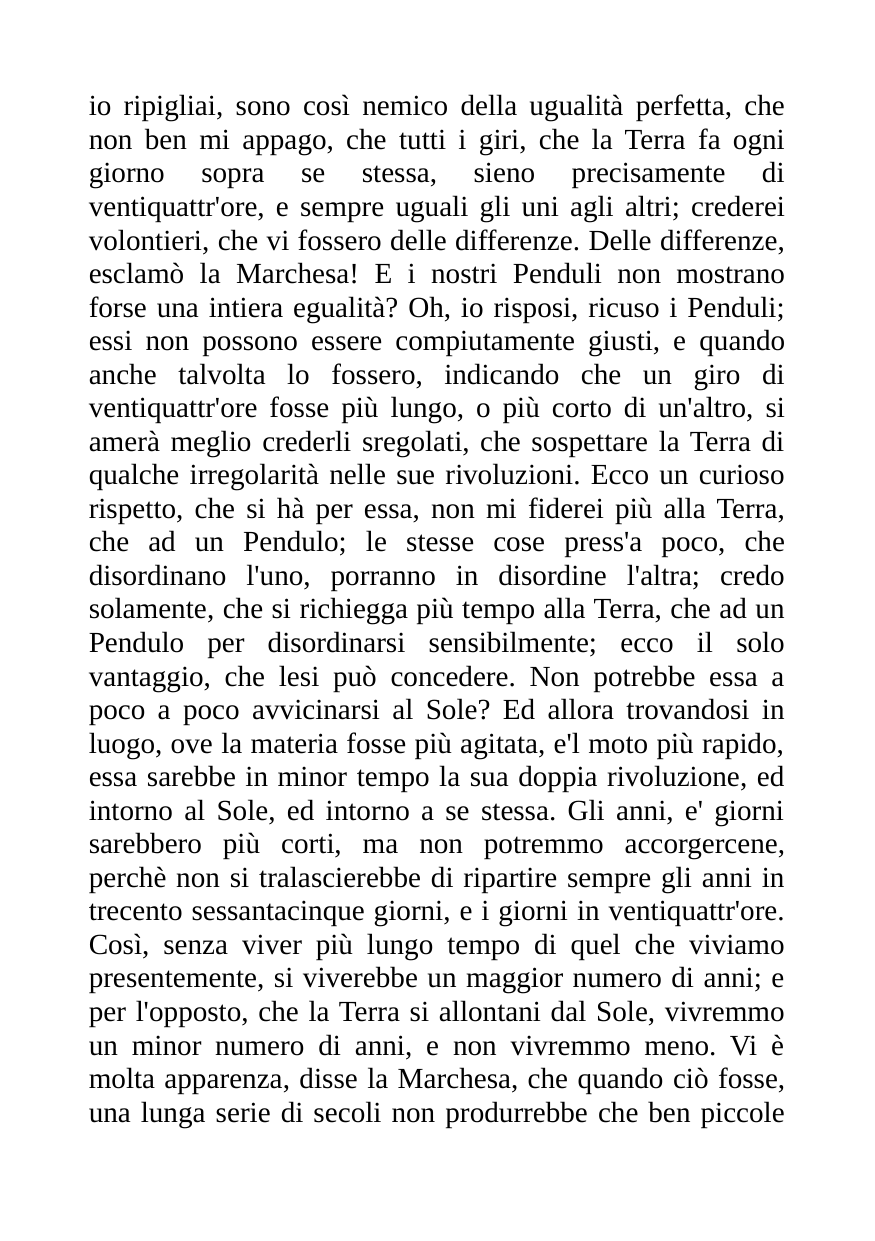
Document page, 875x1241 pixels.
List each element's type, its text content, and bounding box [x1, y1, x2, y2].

text io ripigliai, sono così nemico della ugualità perfetta, che non ben mi appago, che tutti i giri, che la Terra fa ogni giorno sopra se stessa, sieno precisamente di ventiquattr'ore, e sempre uguali gli uni agli altri; crederei volontieri, che vi fossero delle differenze. Delle differenze, esclamò la Marchesa! E i nostri Penduli non mostrano forse una intiera egualità? Oh, io risposi, ricuso i Penduli; essi non possono essere compiutamente giusti, e quando anche talvolta lo fossero, indicando che un giro di ventiquattr'ore fosse più lungo, o più corto di un'altro, si amerà meglio crederli sregolati, che sospettare la Terra di qualche irregolarità nelle sue rivoluzioni. Ecco un curioso rispetto, che si hà per essa, non mi fiderei più alla Terra, che ad un Pendulo; le stesse cose press'a poco, che disordinano l'uno, porranno in disordine l'altra; credo solamente, che si richiegga più tempo alla Terra, che ad un Pendulo per disordinarsi sensibilmente; ecco il solo vantaggio, che lesi può concedere. Non potrebbe essa a poco a poco avvicinarsi al Sole? Ed allora trovandosi in luogo, ove la materia fosse più agitata, e'l moto più rapido, essa sarebbe in minor tempo la sua doppia rivoluzione, ed intorno al Sole, ed intorno a se stessa. Gli anni, e' giorni sarebbero più corti, ma non potremmo accorgercene, perchè non si tralascierebbe di ripartire sempre gli anni in trecento sessantacinque giorni, e i giorni in ventiquattr'ore. Così, senza viver più lungo tempo di quel che viviamo presentemente, si viverebbe un maggior numero di anni; e per l'opposto, che la Terra si allontani dal Sole, vivremmo un minor numero di anni, e non vivremmo meno. Vi è molta apparenza, disse la Marchesa, che quando ciò fosse, una lunga serie di secoli non produrrebbe che ben piccole [88, 88, 786, 1128]
